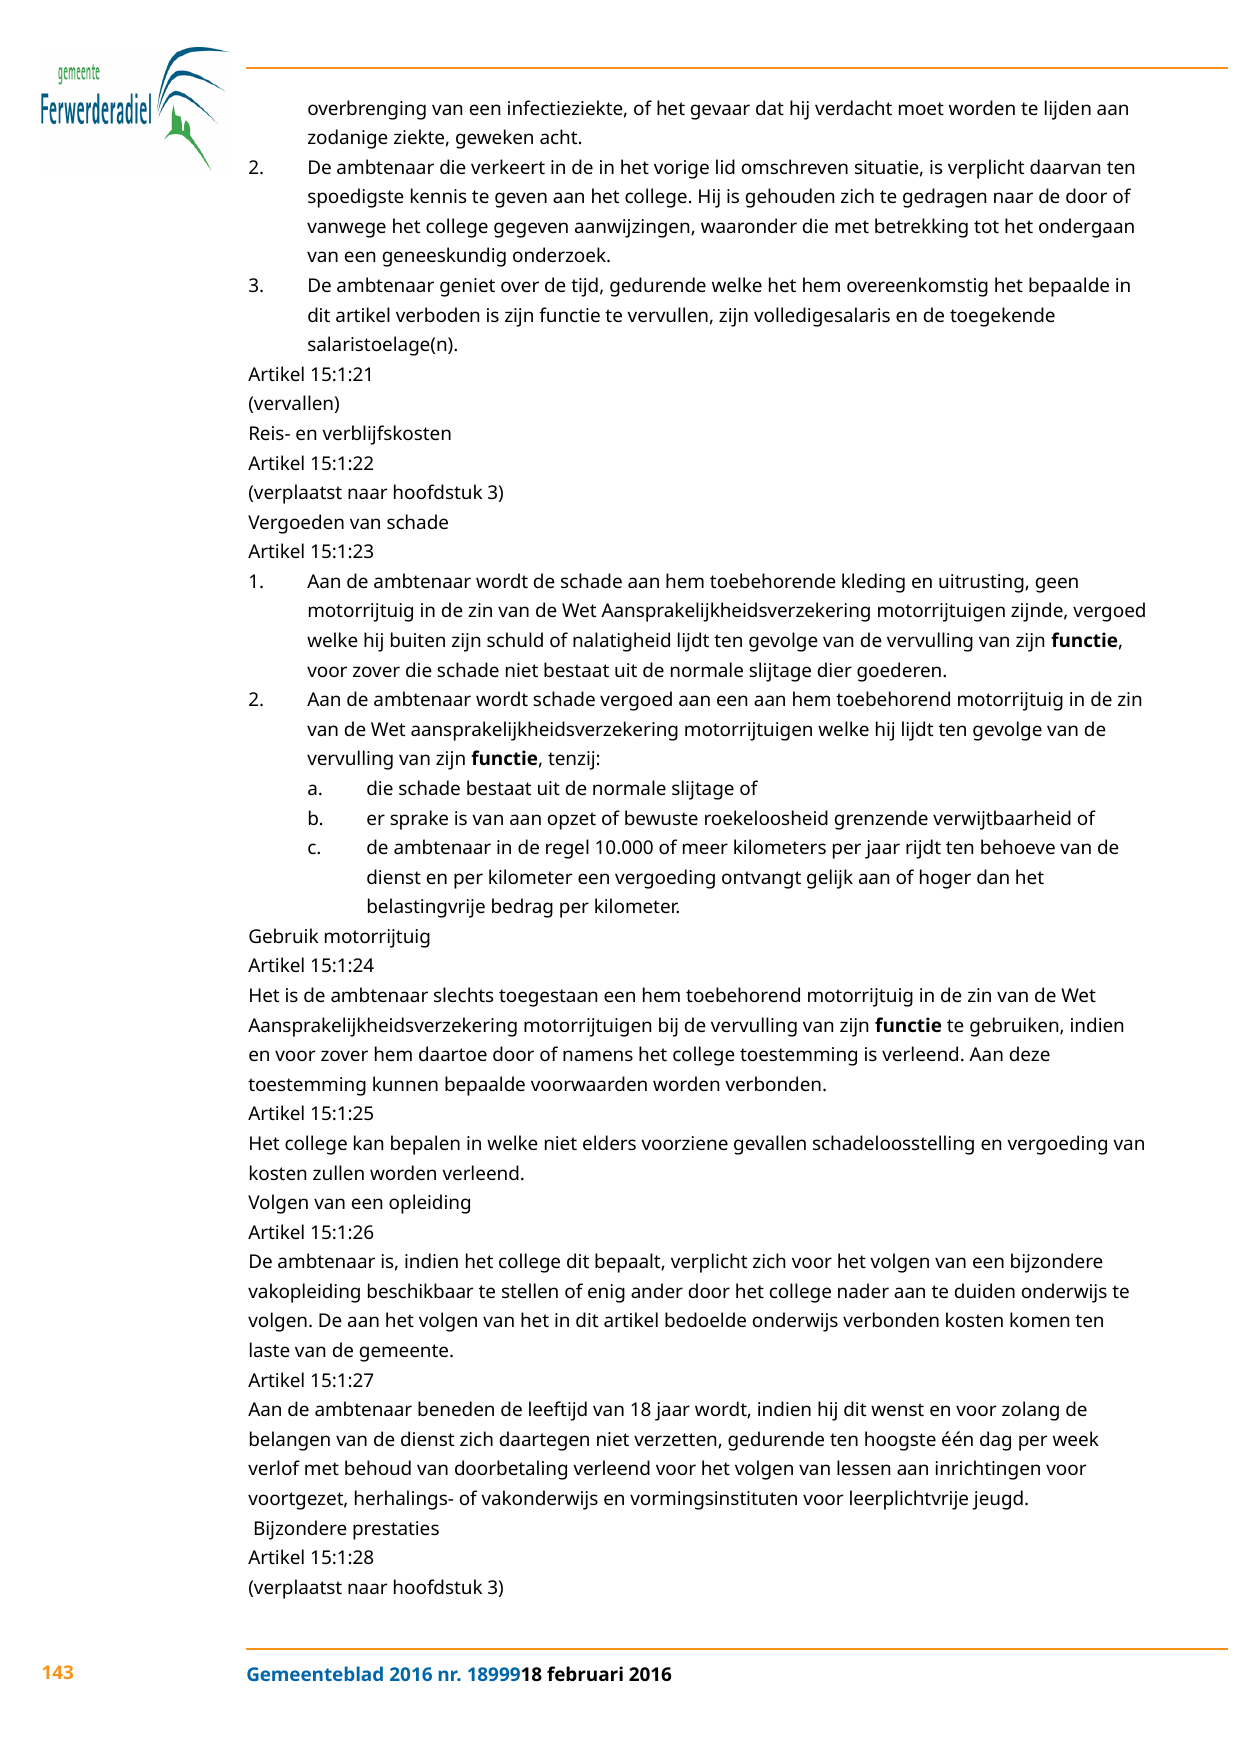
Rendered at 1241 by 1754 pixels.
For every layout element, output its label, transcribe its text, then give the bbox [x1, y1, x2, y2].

text Artikel 15:1:28 [248, 1544, 1152, 1570]
text Aan de ambtenaar beneden de leeftijd van 18 jaar wordt, indien hij dit wenst en voor zolang de belangen van de dienst zich daartegen niet verzetten, gedurende ten hoogste één dag per week verlof met behoud van doorbetaling verleend voor het volgen van lessen aan inrichtingen voor voortgezet, herhalings- of vakonderwijs en vormingsinstituten voor leerplichtvrije jeugd. [248, 1396, 1152, 1511]
list overbrenging van een infectieziekte, of het gevaar dat hij verdacht moet worden te lijden aan zodanige ziekte, geweken acht. [248, 95, 1152, 150]
list de ambtenaar in de regel 10.000 of meer kilometers per jaar rijdt ten behoeve van de dienst en per kilometer een vergoeding ontvangt gelijk aan of hoger dan het belastingvrije bedrag per kilometer. [307, 834, 1152, 919]
text Artikel 15:1:23 [248, 538, 1152, 564]
list die schade bestaat uit de normale slijtage of [307, 775, 1152, 801]
text Het is de ambtenaar slechts toegestaan een hem toebehorend motorrijtuig in de zin van de Wet Aansprakelijkheidsverzekering motorrijtuigen bij de vervulling van zijn functie te gebruiken, indien en voor zover hem daartoe door of namens het college toestemming is verleend. Aan deze toestemming kunnen bepaalde voorwaarden worden verbonden. [248, 982, 1152, 1097]
text Artikel 15:1:24 [248, 953, 1152, 978]
text Reis- en verblijfskosten [248, 420, 1152, 446]
text Volgen van een opleiding [248, 1189, 1152, 1215]
list De ambtenaar die verkeert in de in het vorige lid omschreven situatie, is verplicht daarvan ten spoedigste kennis te geven aan het college. Hij is gehouden zich te gedragen naar de door of vanwege het college gegeven aanwijzingen, waaronder die met betrekking tot het ondergaan van een geneeskundig onderzoek. [248, 154, 1152, 268]
text Artikel 15:1:22 [248, 450, 1152, 476]
picture [41, 47, 231, 172]
list Aan de ambtenaar wordt schade vergoed aan een aan hem toebehorend motorrijtuig in de zin van de Wet aansprakelijkheidsverzekering motorrijtuigen welke hij lijdt ten gevolge van de vervulling van zijn functie, tenzij: [248, 686, 1152, 771]
text Het college kan bepalen in welke niet elders voorziene gevallen schadeloosstelling en vergoeding van kosten zullen worden verleend. [248, 1130, 1152, 1186]
list er sprake is van aan opzet of bewuste roekeloosheid grenzende verwijtbaarheid of [307, 805, 1152, 831]
text Artikel 15:1:21 [248, 361, 1152, 387]
text Gebruik motorrijtuig [248, 923, 1152, 949]
text Artikel 15:1:27 [248, 1367, 1152, 1393]
text Artikel 15:1:25 [248, 1101, 1152, 1126]
text Vergoeden van schade [248, 509, 1152, 535]
list De ambtenaar geniet over de tijd, gedurende welke het hem overeenkomstig het bepaalde in dit artikel verboden is zijn functie te vervullen, zijn volledigesalaris en de toegekende salaristoelage(n). [248, 272, 1152, 357]
text Bijzondere prestaties [248, 1515, 1152, 1541]
text (verplaatst naar hoofdstuk 3) [248, 479, 1152, 505]
text Artikel 15:1:26 [248, 1219, 1152, 1245]
text (verplaatst naar hoofdstuk 3) [248, 1574, 1152, 1600]
text (vervallen) [248, 391, 1152, 416]
text De ambtenaar is, indien het college dit bepaalt, verplicht zich voor het volgen van een bijzondere vakopleiding beschikbaar te stellen of enig ander door het college nader aan te duiden onderwijs te volgen. De aan het volgen van het in dit artikel bedoelde onderwijs verbonden kosten komen ten laste van de gemeente. [248, 1248, 1152, 1363]
list Aan de ambtenaar wordt de schade aan hem toebehorende kleding en uitrusting, geen motorrijtuig in de zin van de Wet Aansprakelijkheidsverzekering motorrijtuigen zijnde, vergoed welke hij buiten zijn schuld of nalatigheid lijdt ten gevolge van de vervulling van zijn functie, voor zover die schade niet bestaat uit de normale slijtage dier goederen. [248, 568, 1152, 683]
